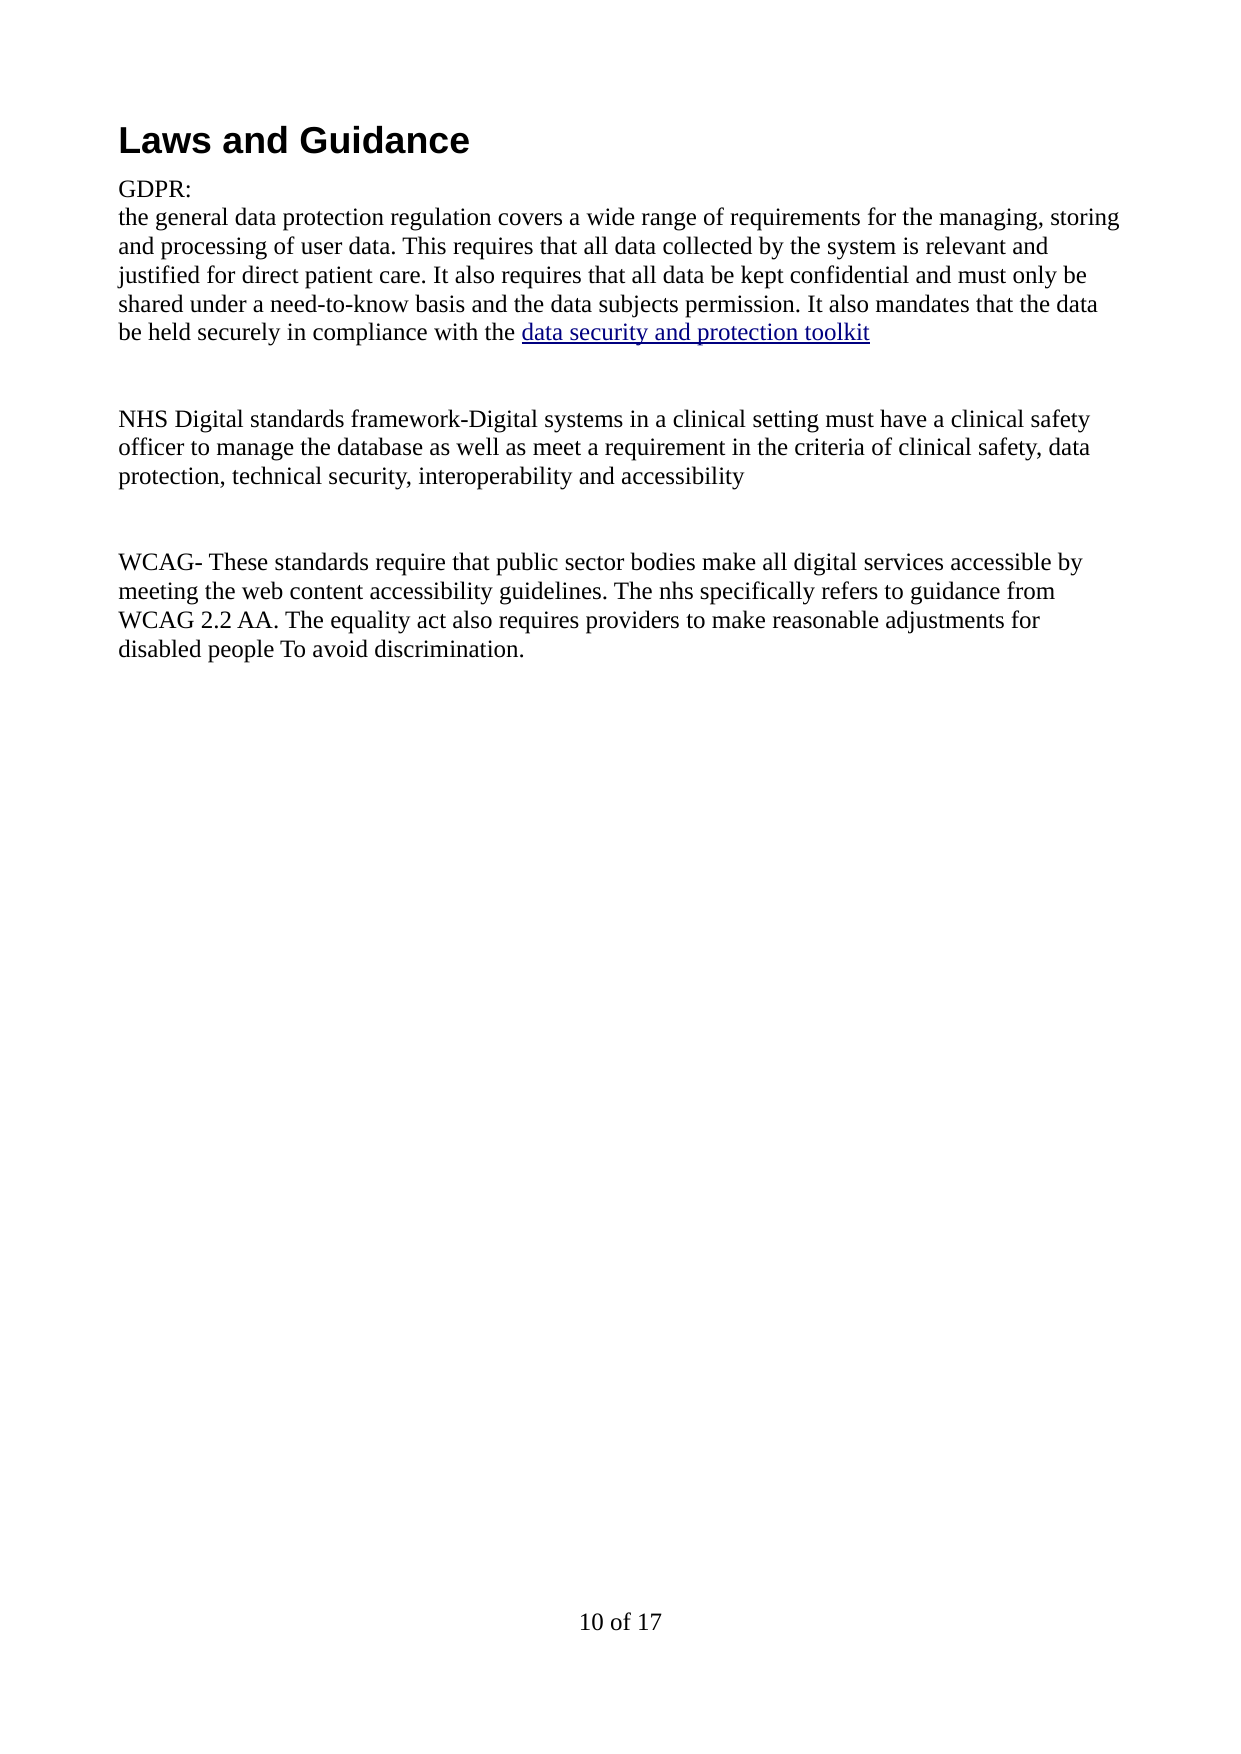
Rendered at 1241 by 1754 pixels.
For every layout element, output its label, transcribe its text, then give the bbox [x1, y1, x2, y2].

text WCAG- These standards require that public sector bodies make all digital services accessible by meeting the web content accessibility guidelines. The nhs specifically refers to guidance from WCAG 2.2 AA. The equality act also requires providers to make reasonable adjustments for disabled people To avoid discrimination. [118, 547, 1122, 662]
text the general data protection regulation covers a wide range of requirements for the managing, storing and processing of user data. This requires that all data collected by the system is relevant and justified for direct patient care. It also requires that all data be kept confidential and must only be shared under a need-to-know basis and the data subjects permission. It also mandates that the data be held securely in compliance with the data security and protection toolkit [118, 202, 1122, 346]
text NHS Digital standards framework-Digital systems in a clinical setting must have a clinical safety officer to manage the database as well as meet a requirement in the criteria of clinical safety, data protection, technical security, interoperability and accessibility [118, 404, 1122, 490]
text GDPR: [118, 174, 1122, 202]
subtitle Laws and Guidance [118, 118, 1122, 161]
